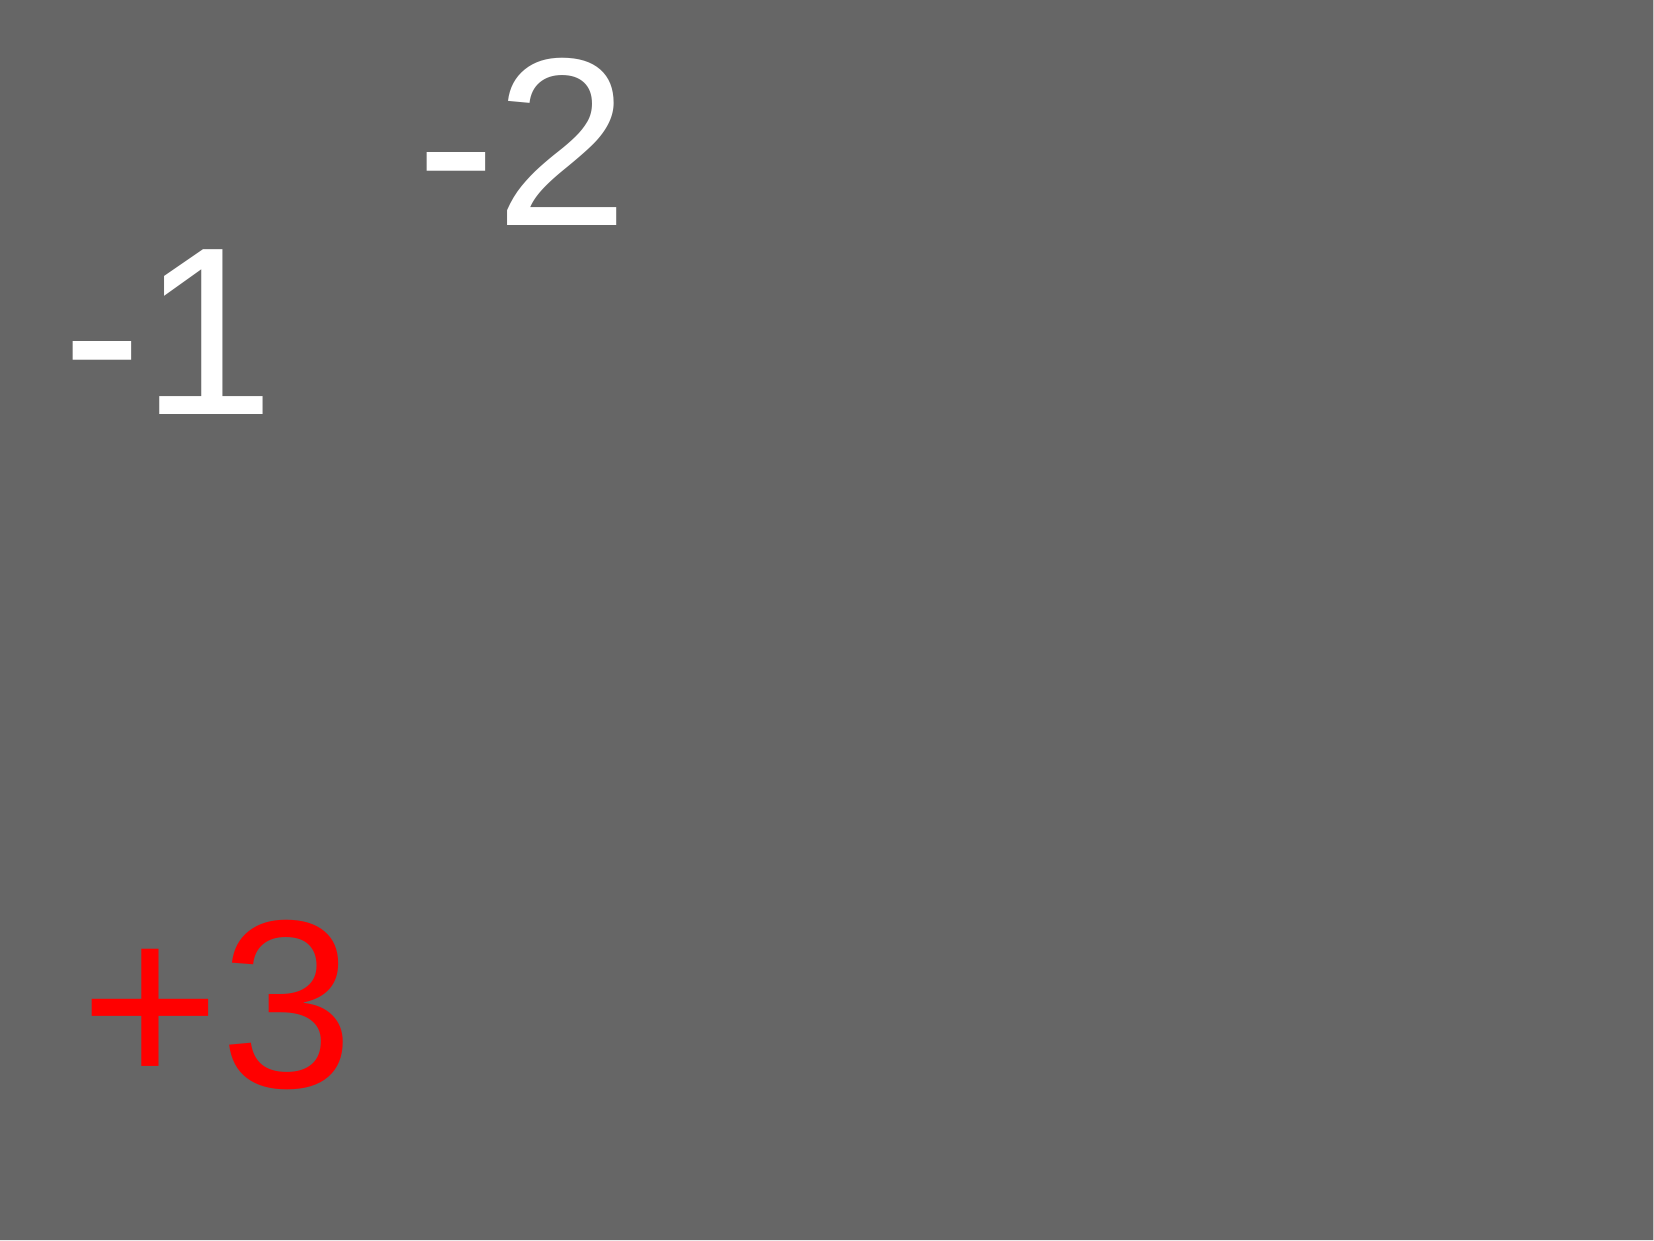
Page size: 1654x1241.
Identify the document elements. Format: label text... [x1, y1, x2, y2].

text_box [0, 0, 1654, 1241]
text_box -2 [401, 1, 738, 284]
text_box -1 [47, 190, 383, 473]
text_box +3 [65, 863, 402, 1146]
